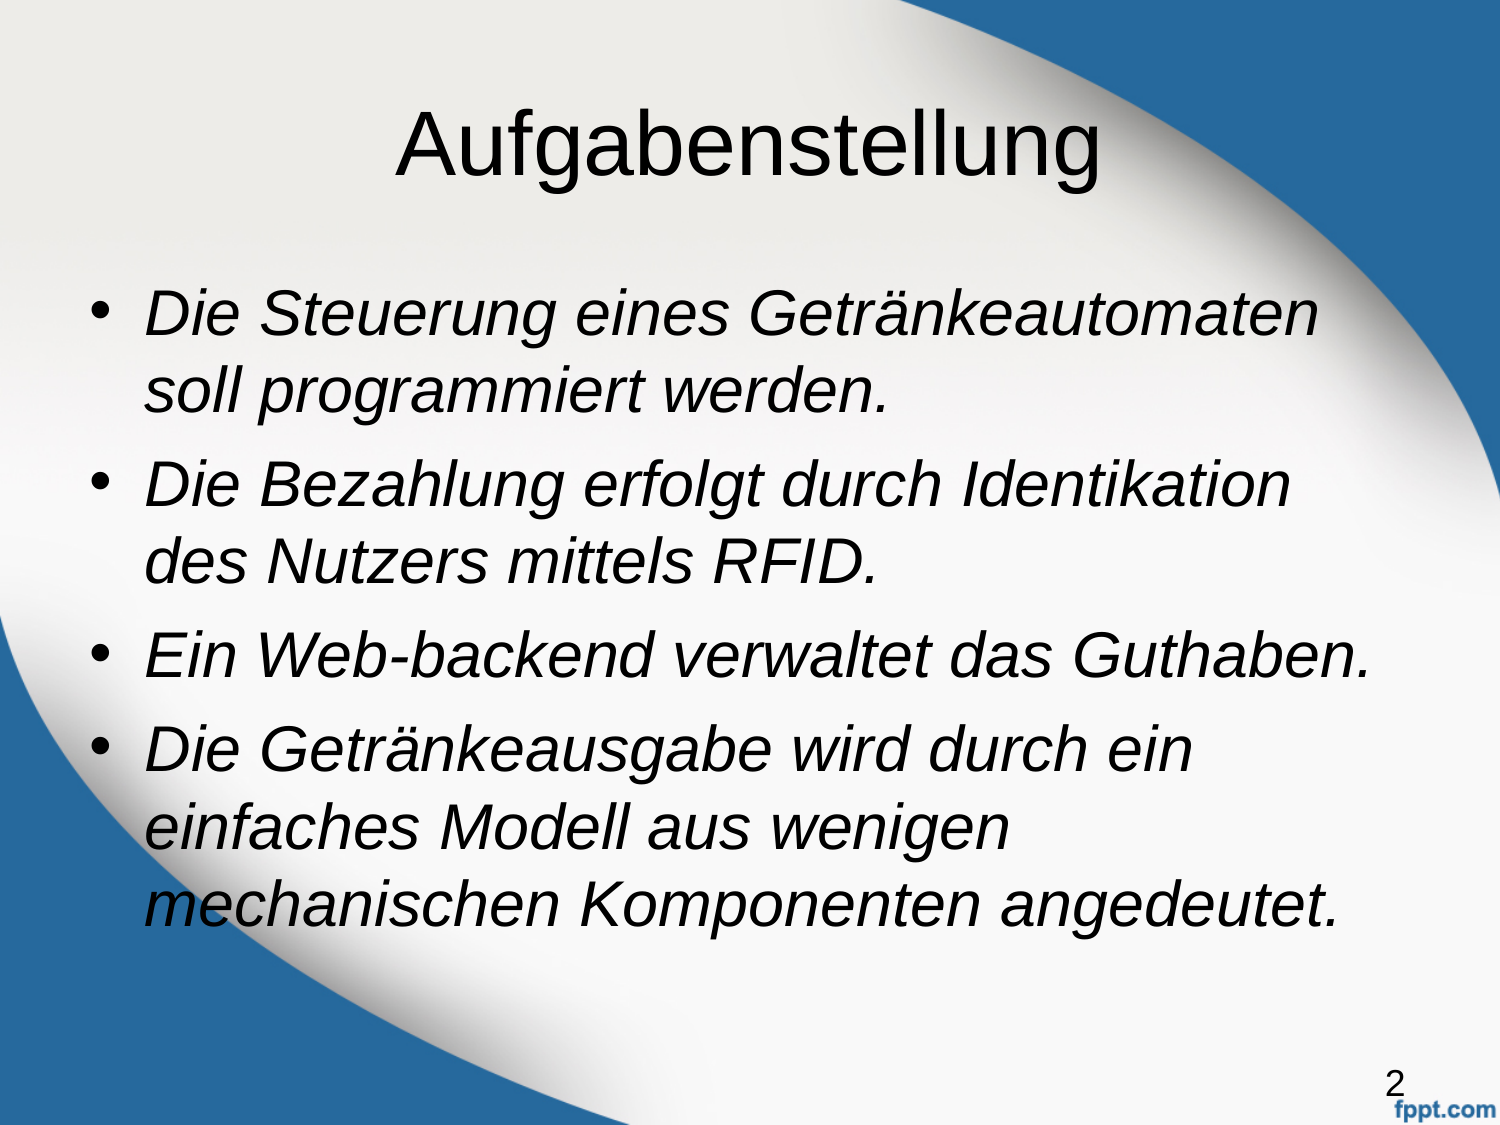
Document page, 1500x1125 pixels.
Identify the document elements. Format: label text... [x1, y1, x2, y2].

picture [0, 0, 1500, 1125]
title Aufgabenstellung [75, 21, 1426, 257]
list Die Steuerung eines Getränkeautomaten soll programmiert werden. Die Bezahlung erfolgt durch Identikation des Nutzers mittels RFID. Ein Web-backend verwaltet das Guthaben. Die Getränkeausgabe wird durch ein einfaches Modell aus wenigen mechanischen Komponenten angedeutet. [75, 262, 1426, 1018]
text_box [1370, 1051, 1500, 1122]
